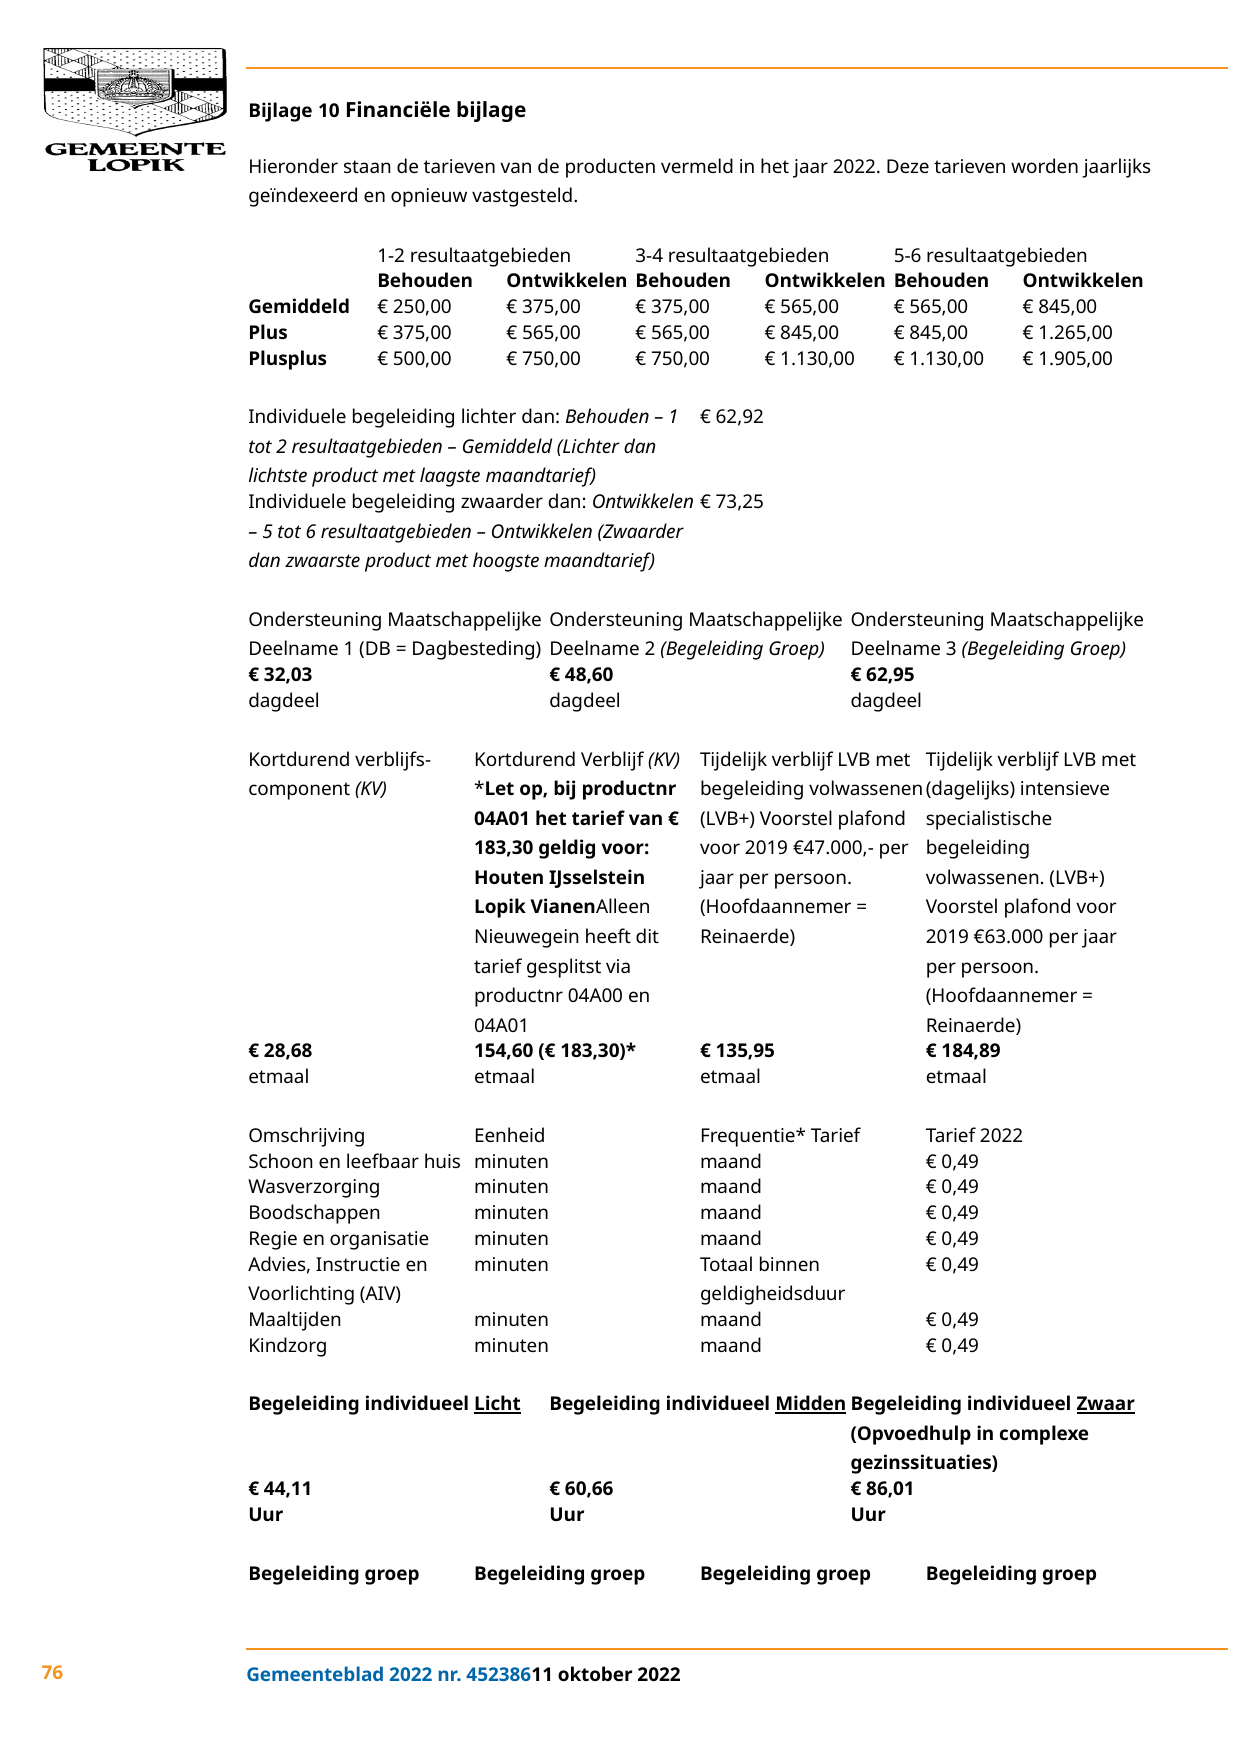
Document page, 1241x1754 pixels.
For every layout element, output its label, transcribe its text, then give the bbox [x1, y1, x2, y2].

table_cell € 0,49 [926, 1251, 1152, 1306]
table_cell € 0,49 [926, 1306, 1152, 1332]
table_cell [248, 268, 377, 293]
table_cell Ontwikkelen [1023, 268, 1152, 293]
table_cell € 750,00 [635, 345, 764, 370]
table_cell € 1.130,00 [894, 345, 1022, 370]
table_cell Advies, Instructie en Voorlichting (AIV) [248, 1251, 474, 1306]
table_cell maand [700, 1306, 926, 1332]
table_cell € 565,00 [764, 293, 893, 319]
table_cell € 86,01 [850, 1475, 1152, 1501]
table_cell 154,60 (€ 183,30)* [474, 1038, 700, 1063]
table_header Frequentie* Tarief [700, 1122, 926, 1148]
table_cell Gemiddeld [248, 293, 377, 319]
table_cell € 1.905,00 [1023, 345, 1152, 370]
table_cell maand [700, 1174, 926, 1199]
table_cell Behouden [377, 268, 506, 293]
table_cell Behouden [894, 268, 1022, 293]
table_cell Boodschappen [248, 1199, 474, 1225]
table_header Kortdurend verblijfs- component (KV) [248, 746, 474, 1038]
table_cell etmaal [474, 1064, 700, 1089]
table_header Begeleiding groep [248, 1560, 474, 1585]
table_cell Totaal binnen geldigheidsduur [700, 1251, 926, 1306]
table_cell maand [700, 1225, 926, 1251]
table_cell minuten [474, 1332, 700, 1357]
table_header Individuele begeleiding lichter dan: Behouden – 1 tot 2 resultaatgebieden – Gemiddeld (Lichter dan lichtste product met laagste maandtarief) [248, 403, 700, 488]
table_cell etmaal [926, 1064, 1152, 1089]
table_header Omschrijving [248, 1122, 474, 1148]
text Hieronder staan de tarieven van de producten vermeld in het jaar 2022. Deze tarieven worden jaarlijks geïndexeerd en opnieuw vastgesteld. [248, 153, 1152, 208]
table_cell € 565,00 [635, 319, 764, 345]
table_header Tarief 2022 [926, 1122, 1152, 1148]
table_cell Ontwikkelen [764, 268, 893, 293]
table_header Begeleiding individueel Zwaar (Opvoedhulp in complexe gezinssituaties) [850, 1390, 1152, 1475]
text Bijlage 10 Financiële bijlage [248, 95, 1152, 123]
table_cell € 375,00 [377, 319, 506, 345]
table_cell € 1.265,00 [1023, 319, 1152, 345]
table_header Tijdelijk verblijf LVB met begeleiding volwassenen (LVB+) Voorstel plafond voor 2019 €47.000,- per jaar per persoon. (Hoofdaannemer = Reinaerde) [700, 746, 926, 1038]
table_cell maand [700, 1148, 926, 1173]
table_cell Schoon en leefbaar huis [248, 1148, 474, 1173]
table_cell € 375,00 [635, 293, 764, 319]
table_cell € 28,68 [248, 1038, 474, 1063]
table_header 3-4 resultaatgebieden [635, 242, 893, 267]
table_cell Regie en organisatie [248, 1225, 474, 1251]
table_header € 62,92 [700, 403, 1152, 488]
table_cell etmaal [700, 1064, 926, 1089]
table_header Begeleiding groep [926, 1560, 1152, 1585]
table_cell minuten [474, 1306, 700, 1332]
table_cell Maaltijden [248, 1306, 474, 1332]
picture [41, 47, 231, 172]
table_cell Kindzorg [248, 1332, 474, 1357]
table_cell minuten [474, 1251, 700, 1306]
table_header Begeleiding individueel Midden [549, 1390, 850, 1475]
table_cell € 60,66 [549, 1475, 850, 1501]
table_cell € 1.130,00 [764, 345, 893, 370]
table_cell maand [700, 1199, 926, 1225]
table_cell minuten [474, 1174, 700, 1199]
table_cell € 0,49 [926, 1225, 1152, 1251]
table_cell € 62,95 [850, 661, 1152, 687]
table_cell Uur [549, 1501, 850, 1527]
table_cell € 73,25 [700, 488, 1152, 573]
table_cell € 48,60 [549, 661, 850, 687]
table_header Eenheid [474, 1122, 700, 1148]
table_cell € 0,49 [926, 1332, 1152, 1357]
table_cell Plusplus [248, 345, 377, 370]
table_cell € 250,00 [377, 293, 506, 319]
table_cell Wasverzorging [248, 1174, 474, 1199]
table_header 5-6 resultaatgebieden [894, 242, 1152, 267]
table_cell minuten [474, 1199, 700, 1225]
table_cell € 750,00 [506, 345, 635, 370]
table_cell € 375,00 [506, 293, 635, 319]
table_cell € 44,11 [248, 1475, 549, 1501]
table_cell dagdeel [549, 687, 850, 713]
table_cell € 500,00 [377, 345, 506, 370]
table_cell etmaal [248, 1064, 474, 1089]
table_cell € 565,00 [894, 293, 1022, 319]
table_cell € 32,03 [248, 661, 549, 687]
table_header Ondersteuning Maatschappelijke Deelname 1 (DB = Dagbesteding) [248, 606, 549, 661]
table_cell minuten [474, 1225, 700, 1251]
table_cell Plus [248, 319, 377, 345]
table_cell Individuele begeleiding zwaarder dan: Ontwikkelen – 5 tot 6 resultaatgebieden – Ontwikkelen (Zwaarder dan zwaarste product met hoogste maandtarief) [248, 488, 700, 573]
table_cell Behouden [635, 268, 764, 293]
table_cell € 184,89 [926, 1038, 1152, 1063]
table_header Begeleiding groep [474, 1560, 700, 1585]
table_cell € 845,00 [1023, 293, 1152, 319]
table_cell Ontwikkelen [506, 268, 635, 293]
table_header Tijdelijk verblijf LVB met (dagelijks) intensieve specialistische begeleiding volwassenen. (LVB+) Voorstel plafond voor 2019 €63.000 per jaar per persoon. (Hoofdaannemer = Reinaerde) [926, 746, 1152, 1038]
table_cell Uur [850, 1501, 1152, 1527]
table_header Kortdurend Verblijf (KV) *Let op, bij productnr 04A01 het tarief van € 183,30 geldig voor: Houten IJsselstein Lopik VianenAlleen Nieuwegein heeft dit tarief gesplitst via productnr 04A00 en 04A01 [474, 746, 700, 1038]
table_cell € 845,00 [764, 319, 893, 345]
table_cell € 135,95 [700, 1038, 926, 1063]
table_header [248, 242, 377, 267]
table_cell € 0,49 [926, 1148, 1152, 1173]
table_cell Uur [248, 1501, 549, 1527]
table_header Begeleiding groep [700, 1560, 926, 1585]
table_cell minuten [474, 1148, 700, 1173]
table_cell € 0,49 [926, 1174, 1152, 1199]
table_header 1-2 resultaatgebieden [377, 242, 635, 267]
table_cell dagdeel [850, 687, 1152, 713]
table_header Ondersteuning Maatschappelijke Deelname 3 (Begeleiding Groep) [850, 606, 1152, 661]
table_cell dagdeel [248, 687, 549, 713]
table_cell € 845,00 [894, 319, 1022, 345]
table_cell € 0,49 [926, 1199, 1152, 1225]
table_header Begeleiding individueel Licht [248, 1390, 549, 1475]
table_header Ondersteuning Maatschappelijke Deelname 2 (Begeleiding Groep) [549, 606, 850, 661]
table_cell maand [700, 1332, 926, 1357]
table_cell € 565,00 [506, 319, 635, 345]
